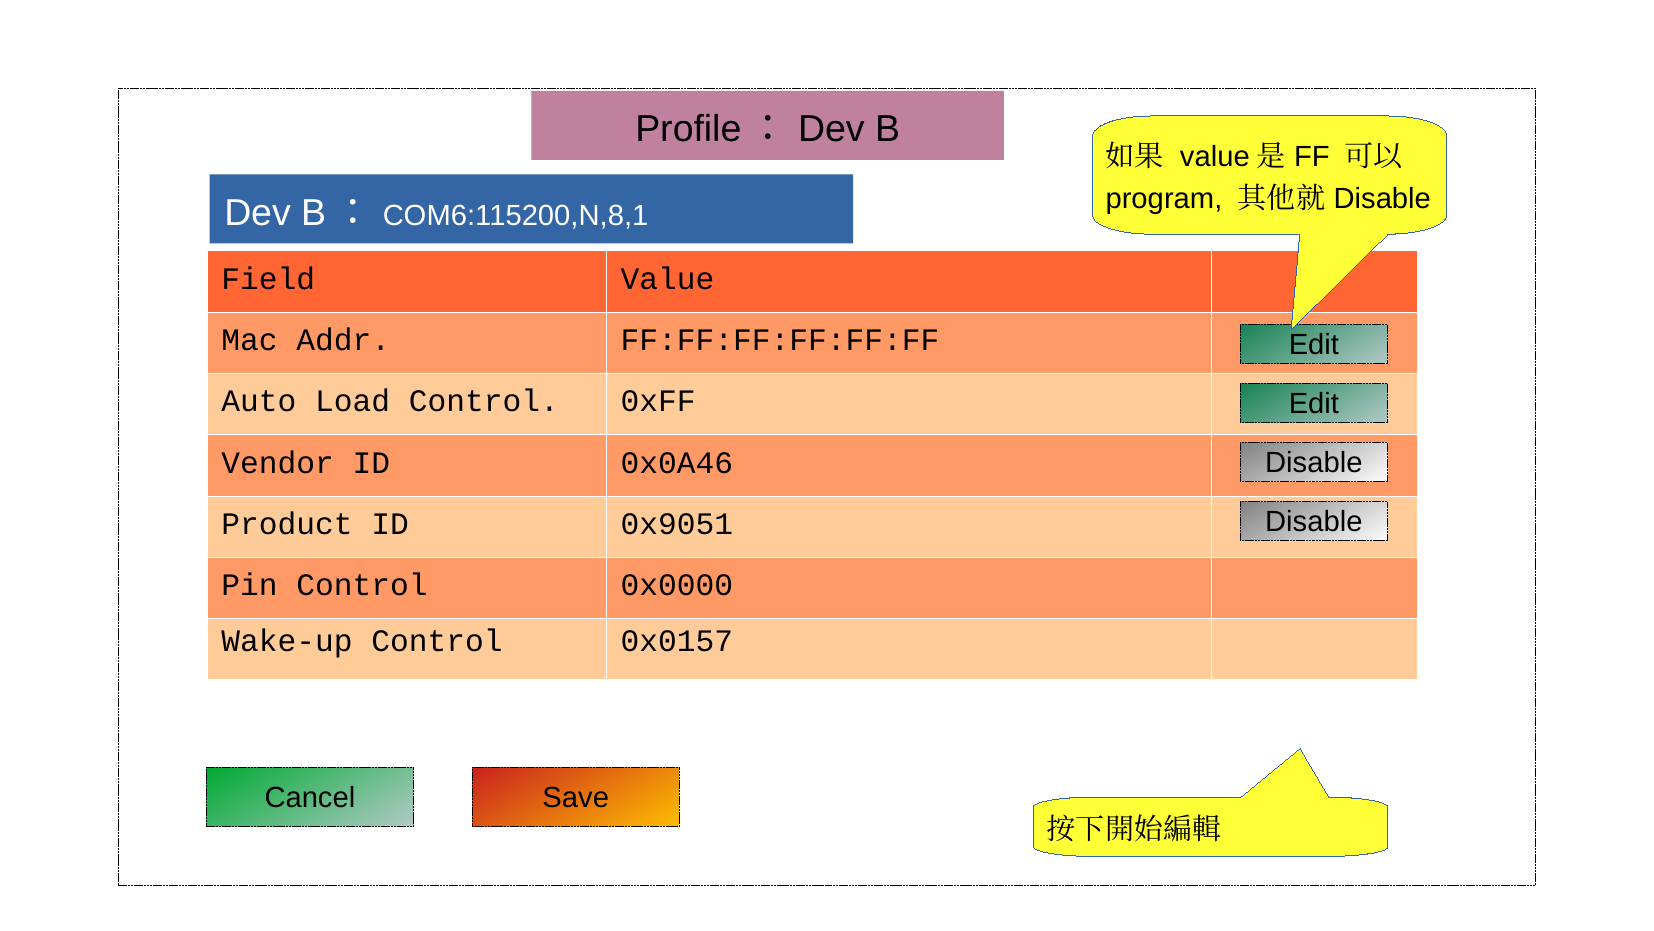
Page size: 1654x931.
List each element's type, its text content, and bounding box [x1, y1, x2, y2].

table_cell [1212, 374, 1417, 434]
text_box 按下開始編輯 [1033, 748, 1388, 857]
table_cell [1212, 619, 1417, 679]
table_header Value [607, 251, 1211, 312]
text_box Disable [1240, 501, 1388, 541]
text_box 如果 value是FF 可以program, 其他就Disable [1092, 115, 1447, 330]
table_cell Vendor ID [208, 435, 606, 496]
table_header Field [208, 251, 606, 312]
table_cell 0xFF [607, 374, 1211, 434]
text_box Profile：Dev B [531, 90, 1004, 160]
text_box Edit [1240, 324, 1388, 364]
text_box Cancel [206, 767, 414, 827]
table_cell 0x0000 [607, 558, 1211, 618]
table_cell 0x0157 [607, 619, 1211, 679]
text_box Disable [1240, 442, 1388, 482]
table_cell [1212, 435, 1417, 496]
table_cell 0x9051 [607, 497, 1211, 557]
table_cell Mac Addr. [208, 313, 606, 373]
table_header [1212, 251, 1298, 312]
table_cell [1212, 313, 1417, 373]
text_box Save [472, 767, 680, 827]
table_header [1310, 251, 1417, 312]
table_cell 0x0A46 [607, 435, 1211, 496]
text_box Dev B：COM6:115200,N,8,1 [209, 174, 854, 244]
table_cell Auto Load Control. [208, 374, 606, 434]
table_cell [1212, 558, 1417, 618]
table_cell [1212, 497, 1417, 557]
table_cell FF:FF:FF:FF:FF:FF [607, 313, 1211, 373]
table_cell Wake-up Control [208, 619, 606, 679]
table_cell Pin Control [208, 558, 606, 618]
table_cell Product ID [208, 497, 606, 557]
text_box Edit [1240, 383, 1388, 423]
